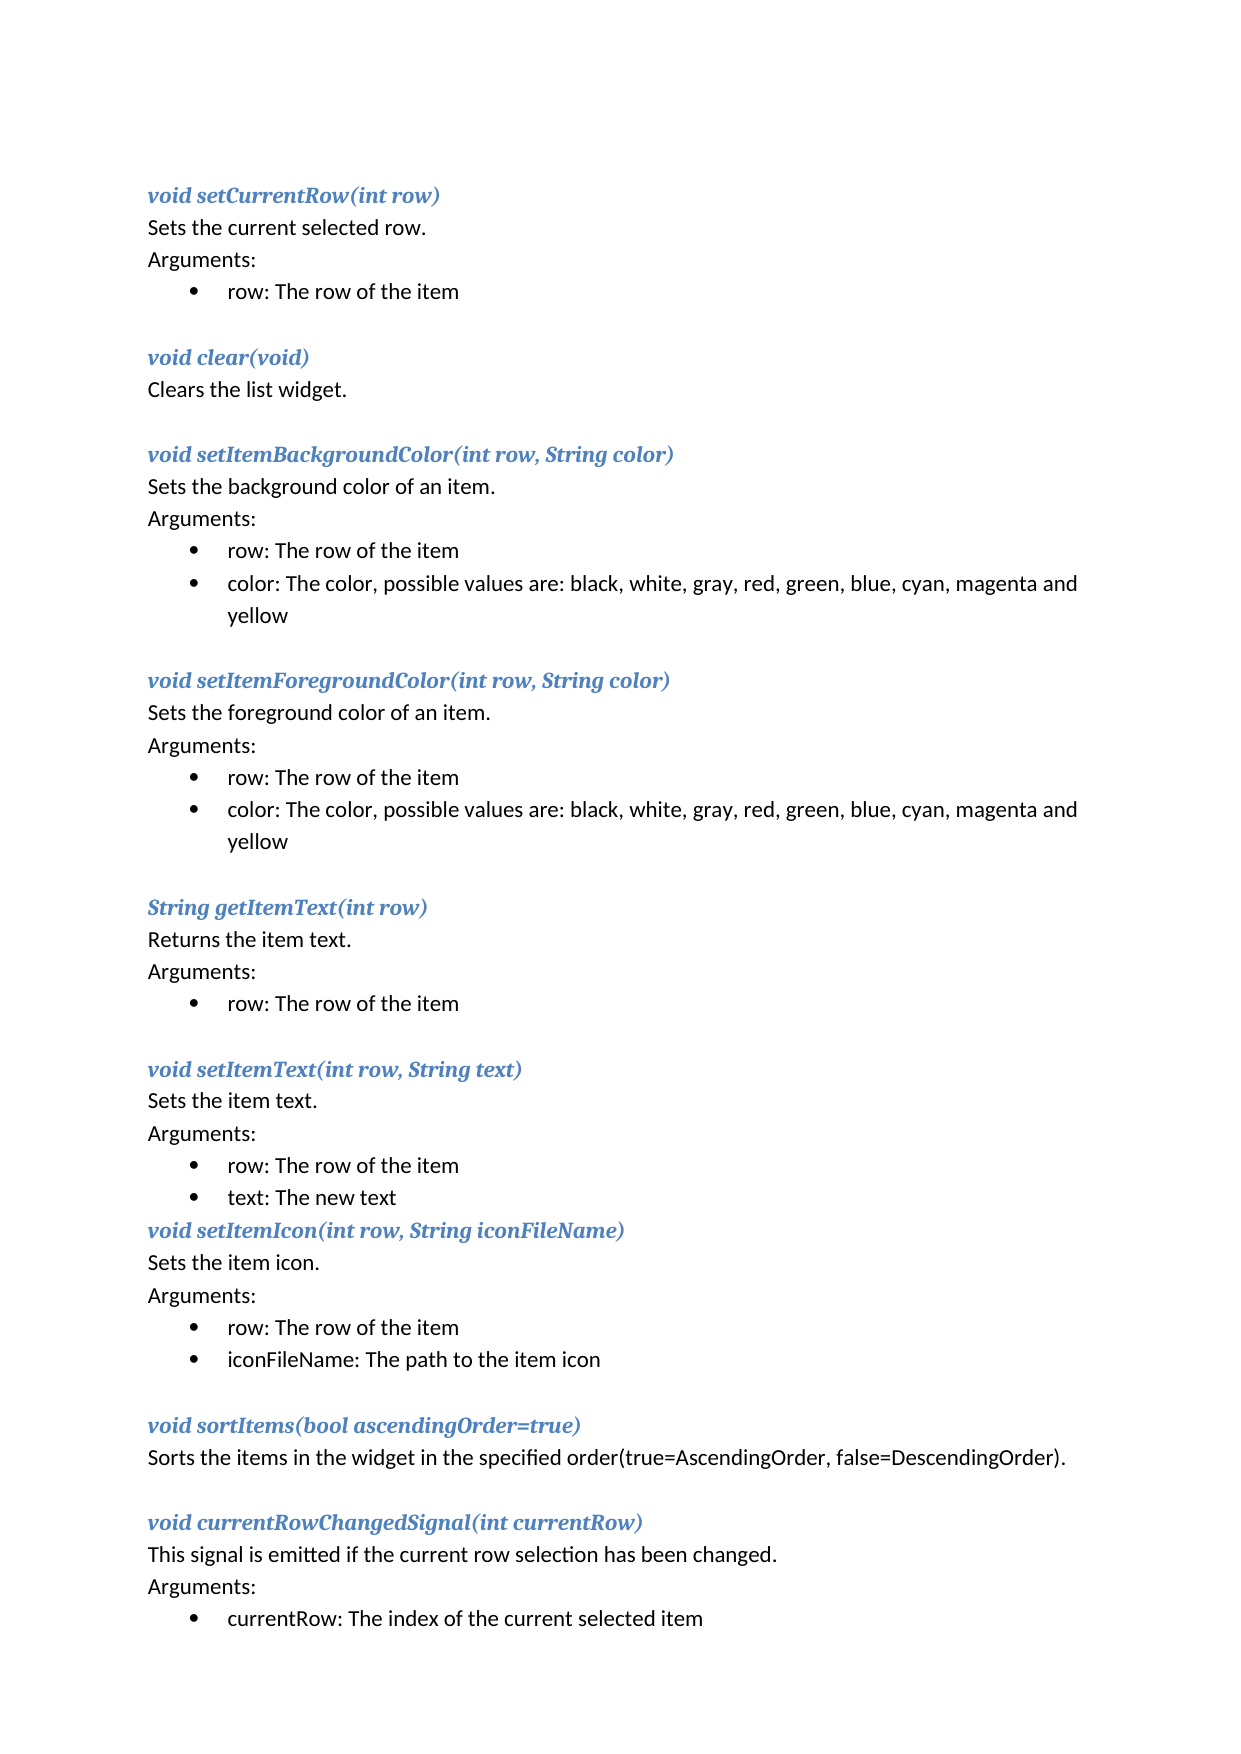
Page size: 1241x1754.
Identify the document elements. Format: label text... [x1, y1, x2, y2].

text Returns the item text. [148, 925, 1093, 953]
list currentRow: The index of the current selected item [190, 1604, 1093, 1632]
text Arguments: [148, 504, 1093, 532]
subtitle void currentRowChangedSignal(int currentRow) [148, 1510, 1093, 1536]
text Arguments: [148, 1572, 1093, 1600]
subtitle void setItemText(int row, String text) [148, 1056, 1093, 1083]
text Sets the foreground color of an item. [148, 698, 1093, 727]
subtitle void clear(void) [148, 344, 1093, 371]
text Sets the item text. [148, 1087, 1093, 1115]
list row: The row of the item [190, 1313, 1093, 1341]
text Arguments: [148, 1119, 1093, 1147]
list row: The row of the item [190, 537, 1093, 565]
text Sets the current selected row. [148, 213, 1093, 241]
text Sorts the items in the widget in the specified order(true=AscendingOrder, false=DescendingOrder). [148, 1443, 1093, 1471]
text Sets the background color of an item. [148, 472, 1093, 500]
text Sets the item icon. [148, 1248, 1093, 1277]
list text: The new text [190, 1183, 1093, 1211]
text Clears the list widget. [148, 375, 1093, 403]
subtitle String getItemText(int row) [148, 894, 1093, 921]
list row: The row of the item [190, 1151, 1093, 1179]
subtitle void setItemForegroundColor(int row, String color) [148, 668, 1093, 695]
list row: The row of the item [190, 277, 1093, 305]
text This signal is emitted if the current row selection has been changed. [148, 1540, 1093, 1568]
text Arguments: [148, 1281, 1093, 1309]
text Arguments: [148, 731, 1093, 759]
subtitle void setItemIcon(int row, String iconFileName) [148, 1218, 1093, 1245]
subtitle void sortItems(bool ascendingOrder=true) [148, 1412, 1093, 1439]
list Arguments: [148, 957, 1093, 985]
list row: The row of the item [190, 763, 1093, 791]
subtitle void setCurrentRow(int row) [148, 183, 1093, 209]
list row: The row of the item [190, 989, 1093, 1017]
list iconFileName: The path to the item icon [190, 1345, 1093, 1373]
list color: The color, possible values are: black, white, gray, red, green, blue, cyan, magenta and yellow [190, 569, 1093, 629]
subtitle void setItemBackgroundColor(int row, String color) [148, 442, 1093, 468]
text Arguments: [148, 245, 1093, 273]
list color: The color, possible values are: black, white, gray, red, green, blue, cyan, magenta and yellow [190, 795, 1093, 855]
